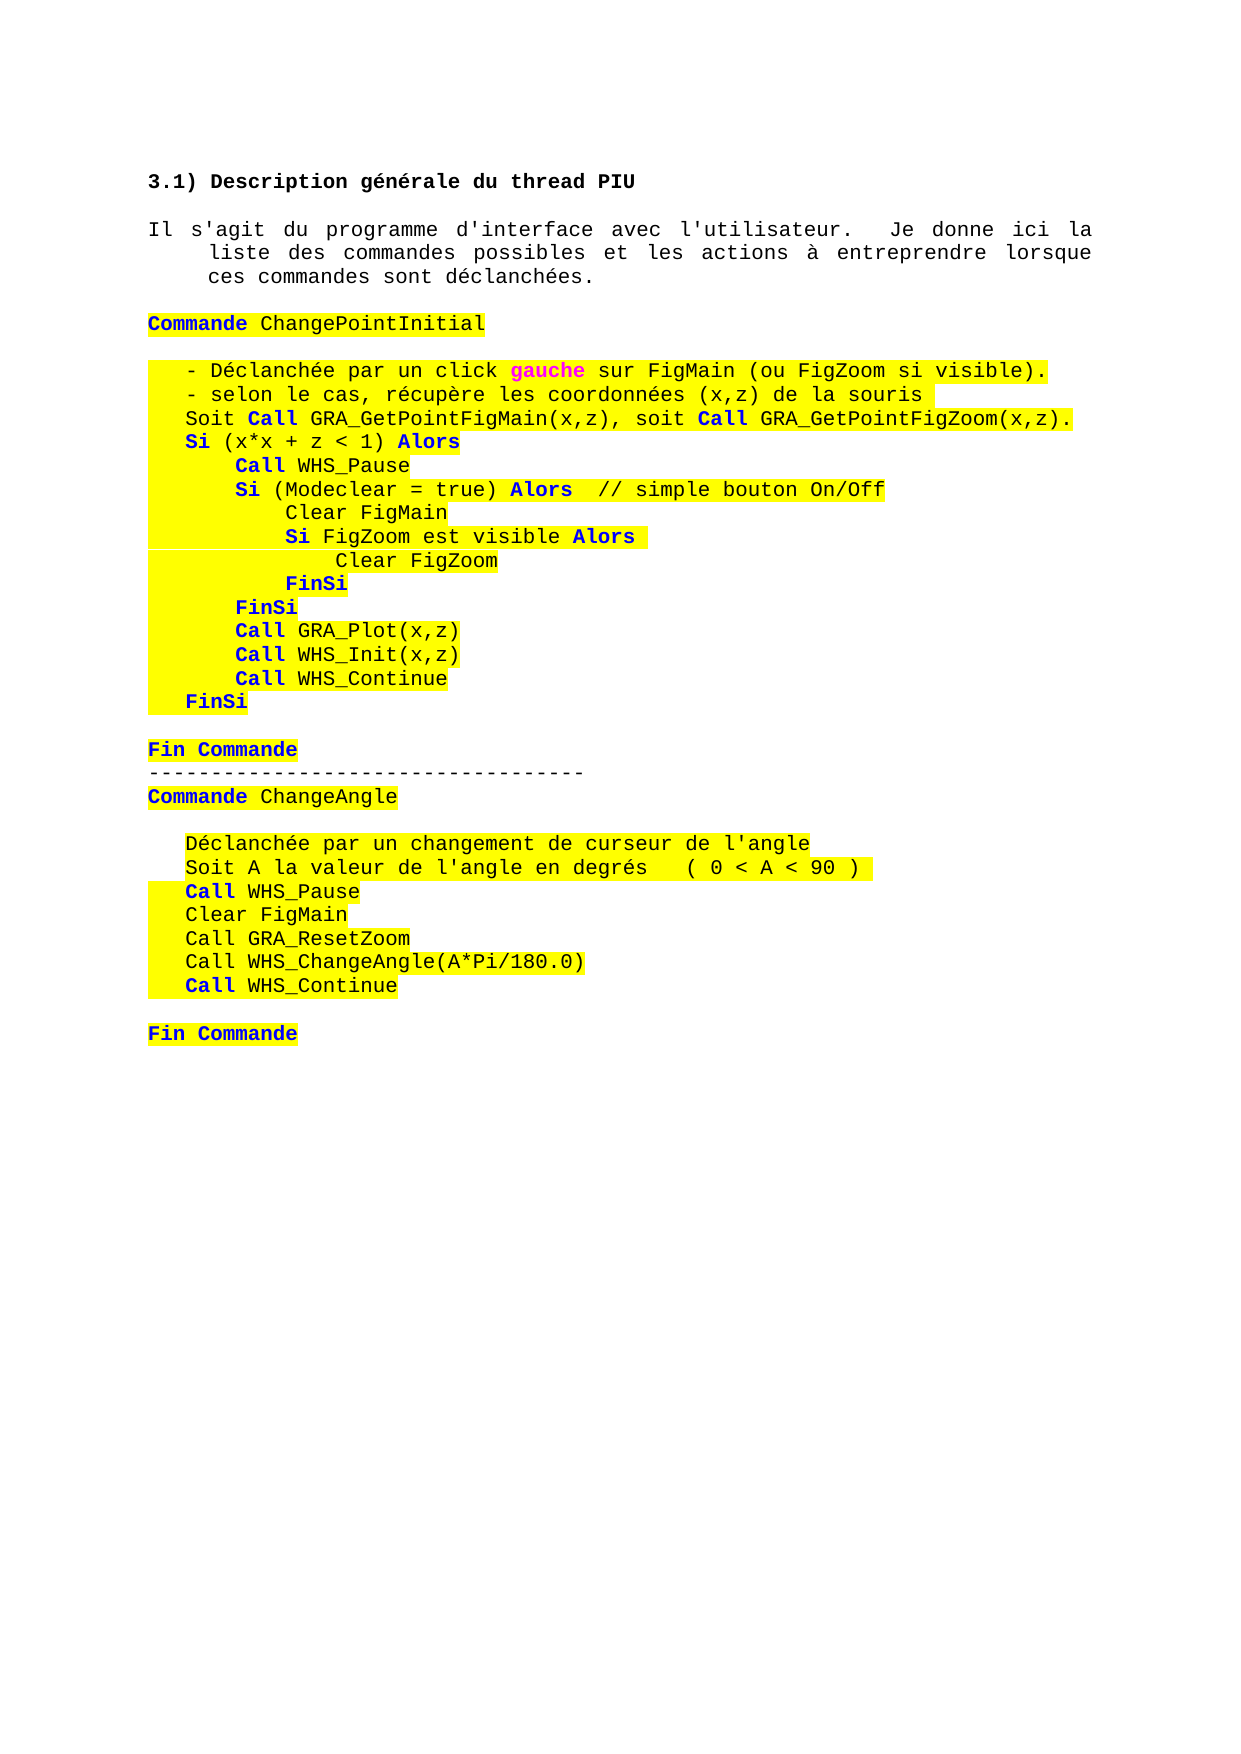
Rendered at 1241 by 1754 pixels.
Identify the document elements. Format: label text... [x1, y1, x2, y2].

subtitle Call WHS_ChangeAngle(A*Pi/180.0) [148, 952, 1093, 975]
subtitle Commande ChangePointInitial [148, 313, 1093, 337]
subtitle Si (x*x + z < 1) Alors [148, 431, 1093, 455]
subtitle Call WHS_Pause [148, 881, 1093, 904]
subtitle - Déclanchée par un click gauche sur FigMain (ou FigZoom si visible). [148, 360, 1093, 384]
subtitle Soit A la valeur de l'angle en degrés ( 0 < A < 90 ) [185, 857, 1093, 881]
subtitle Call GRA_ResetZoom [148, 928, 1093, 952]
subtitle Clear FigMain [148, 502, 1093, 526]
subtitle Clear FigMain [148, 904, 1093, 928]
subtitle Commande ChangeAngle [148, 786, 1093, 810]
subtitle Fin Commande [148, 1022, 1093, 1046]
subtitle Clear FigZoom [148, 549, 1093, 573]
subtitle Si (Modeclear = true) Alors // simple bouton On/Off [148, 479, 1093, 502]
subtitle Soit Call GRA_GetPointFigMain(x,z), soit Call GRA_GetPointFigZoom(x,z). [148, 408, 1093, 431]
subtitle FinSi [148, 597, 1093, 621]
subtitle - selon le cas, récupère les coordonnées (x,z) de la souris [148, 384, 1093, 408]
subtitle Call WHS_Continue [148, 668, 1093, 691]
subtitle Call WHS_Continue [148, 975, 1093, 999]
subtitle FinSi [148, 691, 1093, 715]
subtitle FinSi [148, 573, 1093, 597]
subtitle Si FigZoom est visible Alors [148, 526, 1093, 549]
subtitle ----------------------------------- [148, 762, 1093, 786]
subtitle Call WHS_Pause [148, 455, 1093, 479]
subtitle Call WHS_Init(x,z) [148, 644, 1093, 668]
subtitle 3.1) Description générale du thread PIU [148, 171, 1093, 195]
subtitle Déclanchée par un changement de curseur de l'angle [185, 833, 1093, 857]
subtitle Call GRA_Plot(x,z) [148, 621, 1093, 644]
subtitle Il s'agit du programme d'interface avec l'utilisateur. Je donne ici la liste des commandes possibles et les actions à entreprendre lorsque ces commandes sont déclanchées. [148, 218, 1093, 289]
subtitle Fin Commande [148, 739, 1093, 762]
